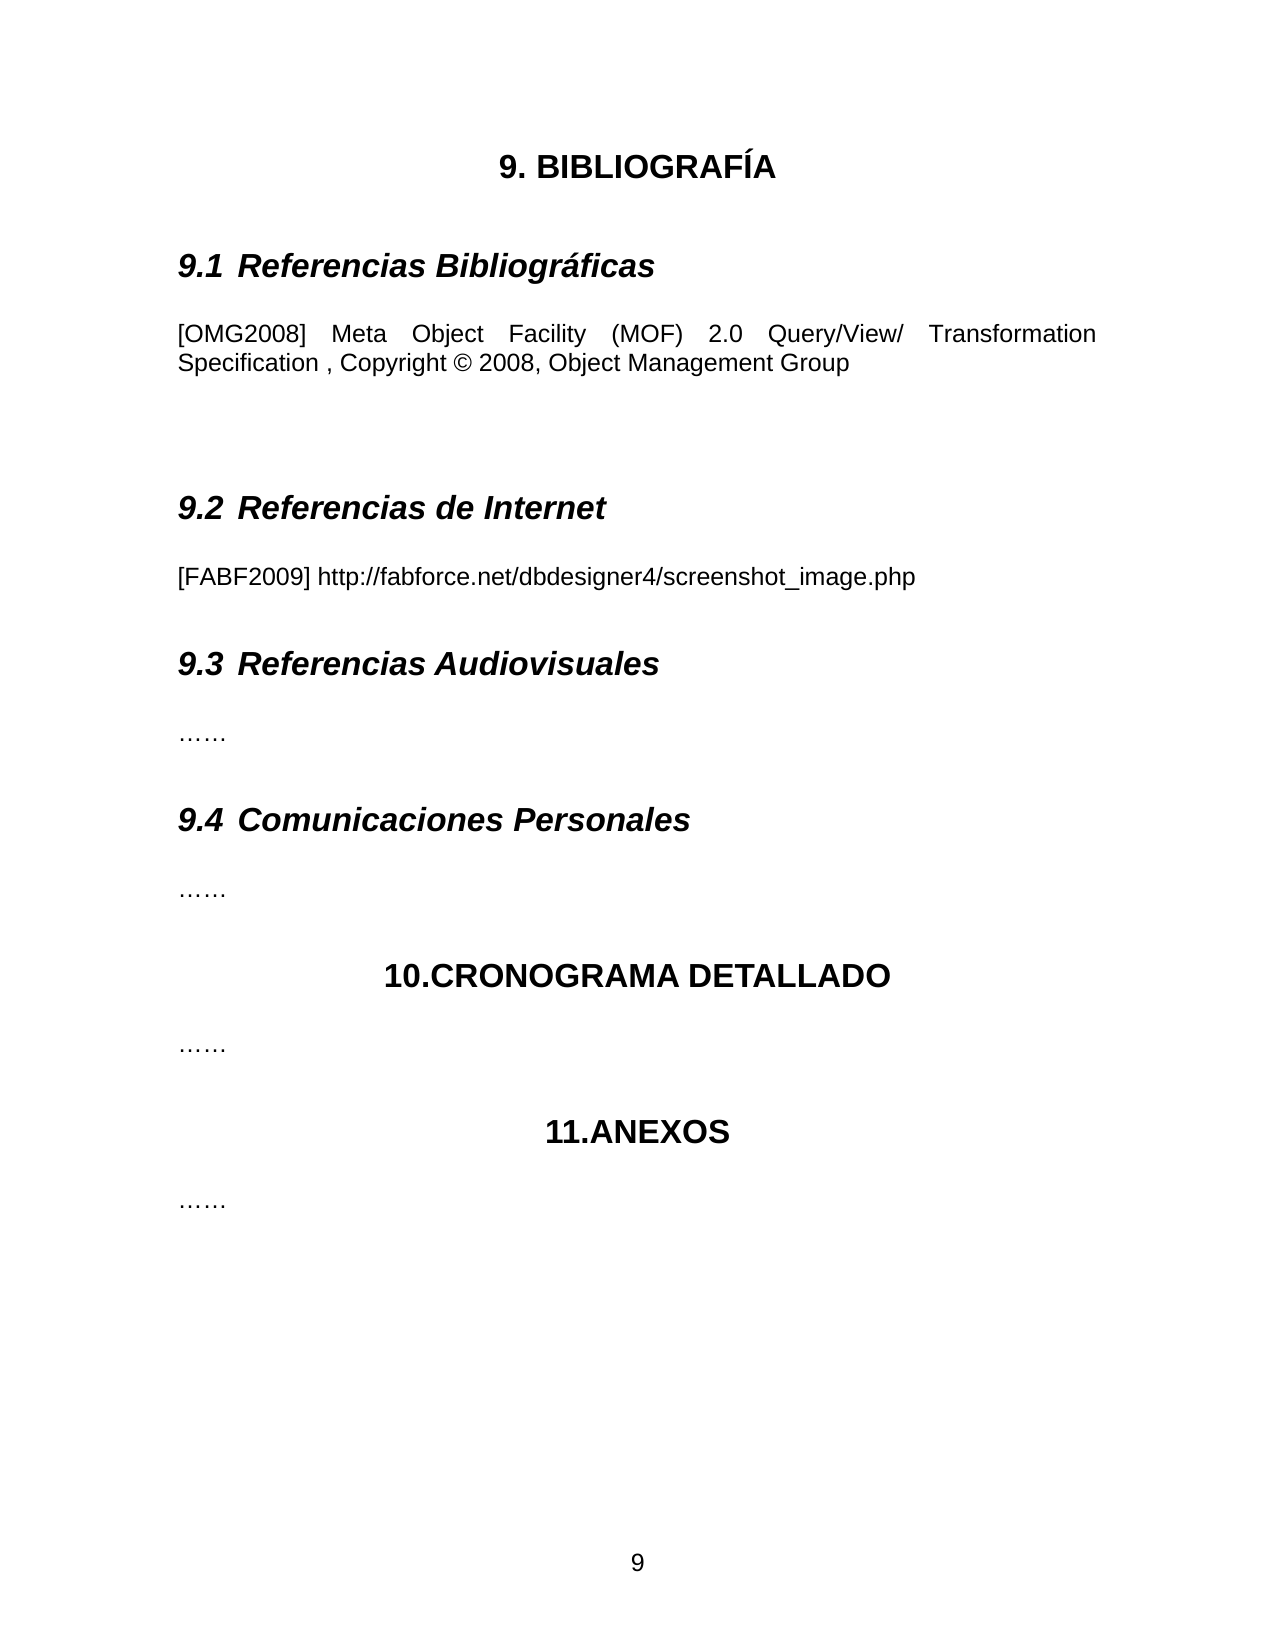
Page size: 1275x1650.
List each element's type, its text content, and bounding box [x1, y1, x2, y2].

text …… [177, 718, 1098, 746]
text …… [177, 873, 1098, 902]
text …… [177, 1029, 1098, 1058]
subtitle Referencias Bibliográficas [177, 246, 1098, 284]
text [FABF2009] http://fabforce.net/dbdesigner4/screenshot_image.php [177, 562, 1098, 590]
subtitle Referencias Audiovisuales [177, 644, 1098, 683]
subtitle Comunicaciones Personales [177, 800, 1098, 838]
subtitle CRONOGRAMA DETALLADO [177, 956, 1098, 994]
subtitle BIBLIOGRAFÍA [177, 148, 1098, 186]
text [OMG2008] Meta Object Facility (MOF) 2.0 Query/View/ Transformation Specification , Copyright © 2008, Object Management Group [177, 319, 1098, 377]
subtitle Referencias de Internet [177, 488, 1098, 527]
subtitle ANEXOS [177, 1112, 1098, 1150]
text …… [177, 1185, 1098, 1214]
